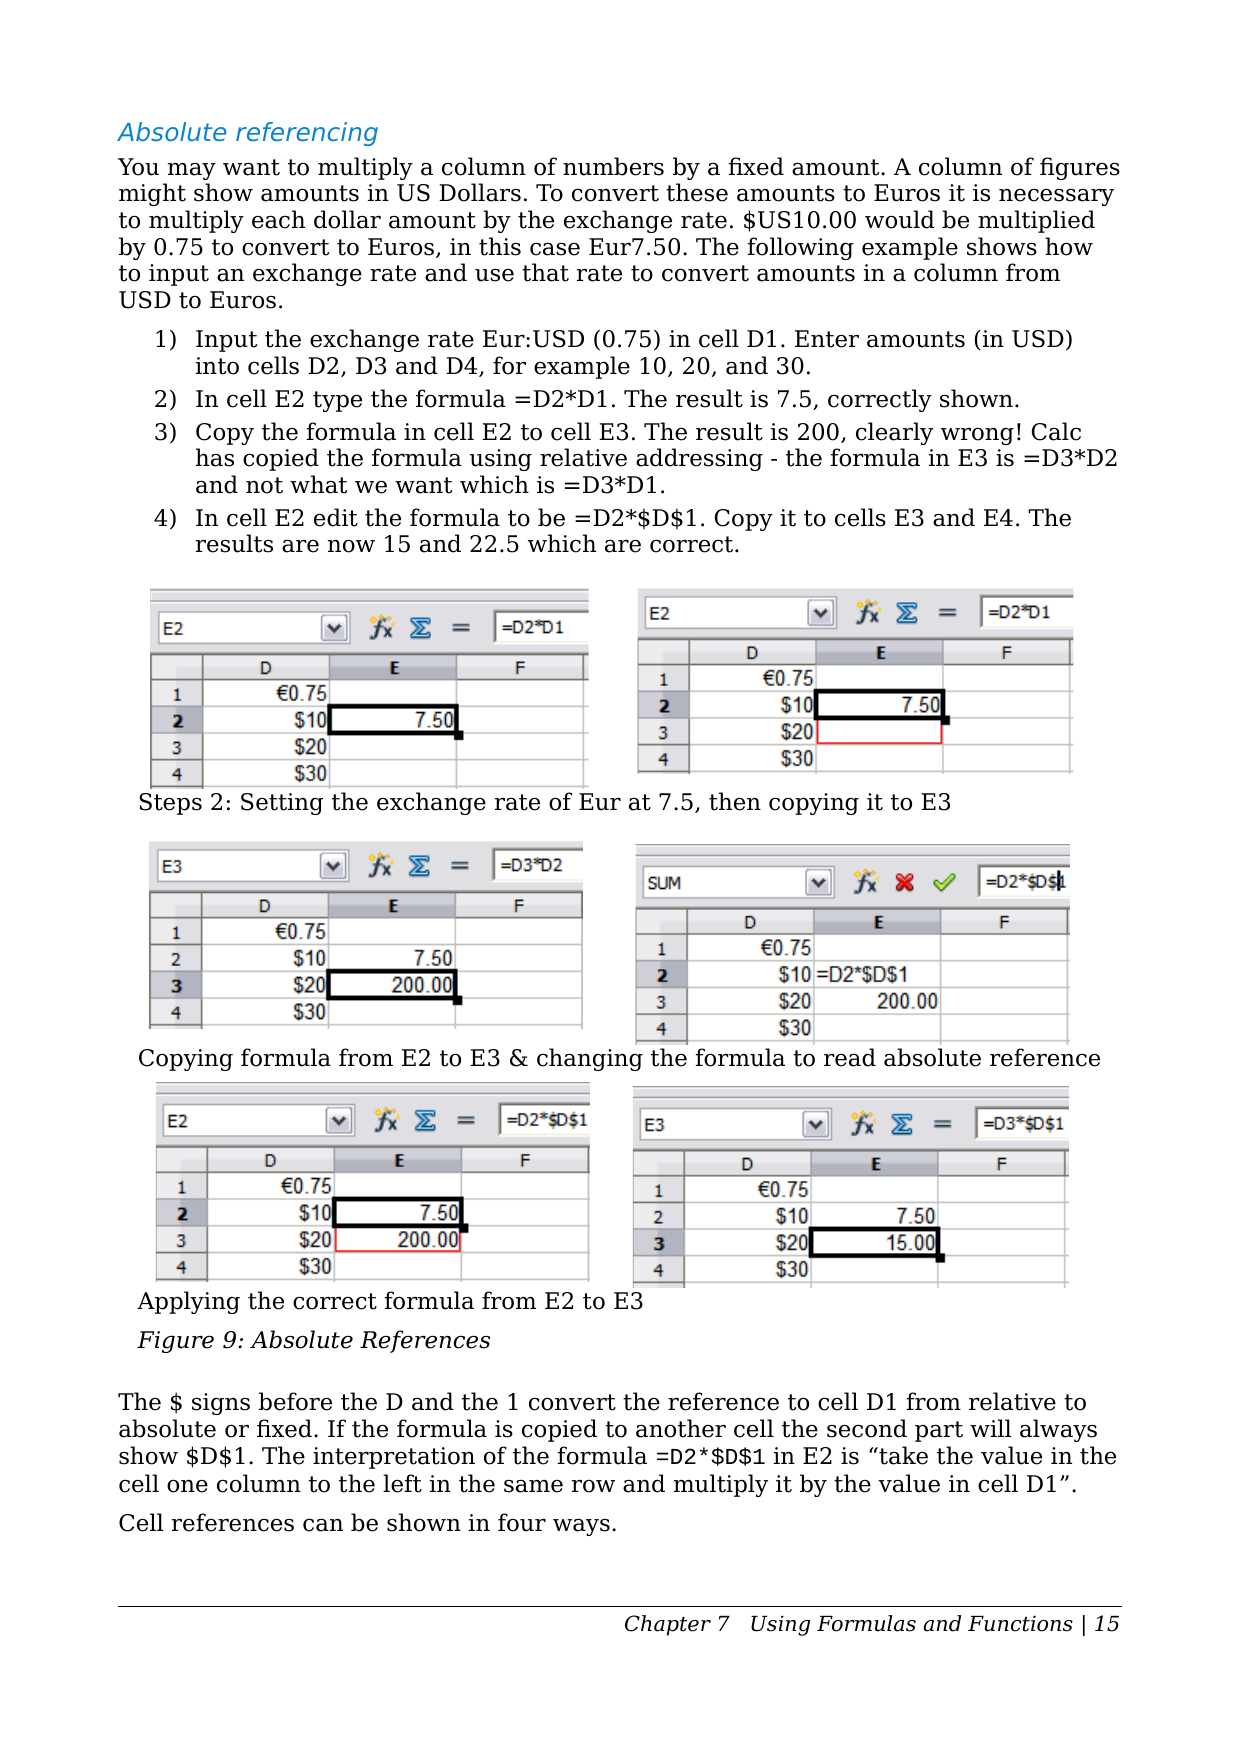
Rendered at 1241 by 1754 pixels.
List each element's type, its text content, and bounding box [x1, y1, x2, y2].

list Input the exchange rate Eur:USD (0.75) in cell D1. Enter amounts (in USD) into cells D2, D3 and D4, for example 10, 20, and 30. [177, 326, 1122, 379]
text Figure 9: Absolute References [138, 1327, 1103, 1354]
text Steps 2: Setting the exchange rate of Eur at 7.5, then copying it to E3 [138, 571, 1103, 815]
picture [155, 1082, 590, 1282]
list In cell E2 type the formula =D2*D1. The result is 7.5, correctly shown. [177, 386, 1122, 412]
list In cell E2 edit the formula to be =D2*$D$1. Copy it to cells E3 and E4. The results are now 15 and 22.5 which are correct. [177, 505, 1122, 558]
picture [637, 587, 1074, 774]
picture [148, 841, 583, 1029]
list Copy the formula in cell E2 to cell E3. The result is 200, clearly wrong! Calc has copied the formula using relative addressing - the formula in E3 is =D3*D2 and not what we want which is =D3*D1. [177, 419, 1122, 499]
text Copying formula from E2 to E3 & changing the formula to read absolute reference [138, 828, 1103, 1071]
text Applying the correct formula from E2 to E3 [138, 1288, 1103, 1314]
picture [150, 588, 589, 789]
picture [635, 844, 1070, 1045]
picture [632, 1086, 1069, 1288]
text You may want to multiply a column of numbers by a fixed amount. A column of figures might show amounts in US Dollars. To convert these amounts to Euros it is necessary to multiply each dollar amount by the exchange rate. $US10.00 would be multiplied by 0.75 to convert to Euros, in this case Eur7.50. The following example shows how to input an exchange rate and use that rate to convert amounts in a column from USD to Euros. [118, 154, 1122, 314]
subtitle Absolute referencing [118, 118, 1122, 147]
text The $ signs before the D and the 1 convert the reference to cell D1 from relative to absolute or fixed. If the formula is copied to another cell the second part will always show $D$1. The interpretation of the formula =D2*$D$1 in E2 is “take the value in the cell one column to the left in the same row and multiply it by the value in cell D1”. [118, 1389, 1122, 1498]
text Cell references can be shown in four ways. [118, 1510, 1122, 1537]
